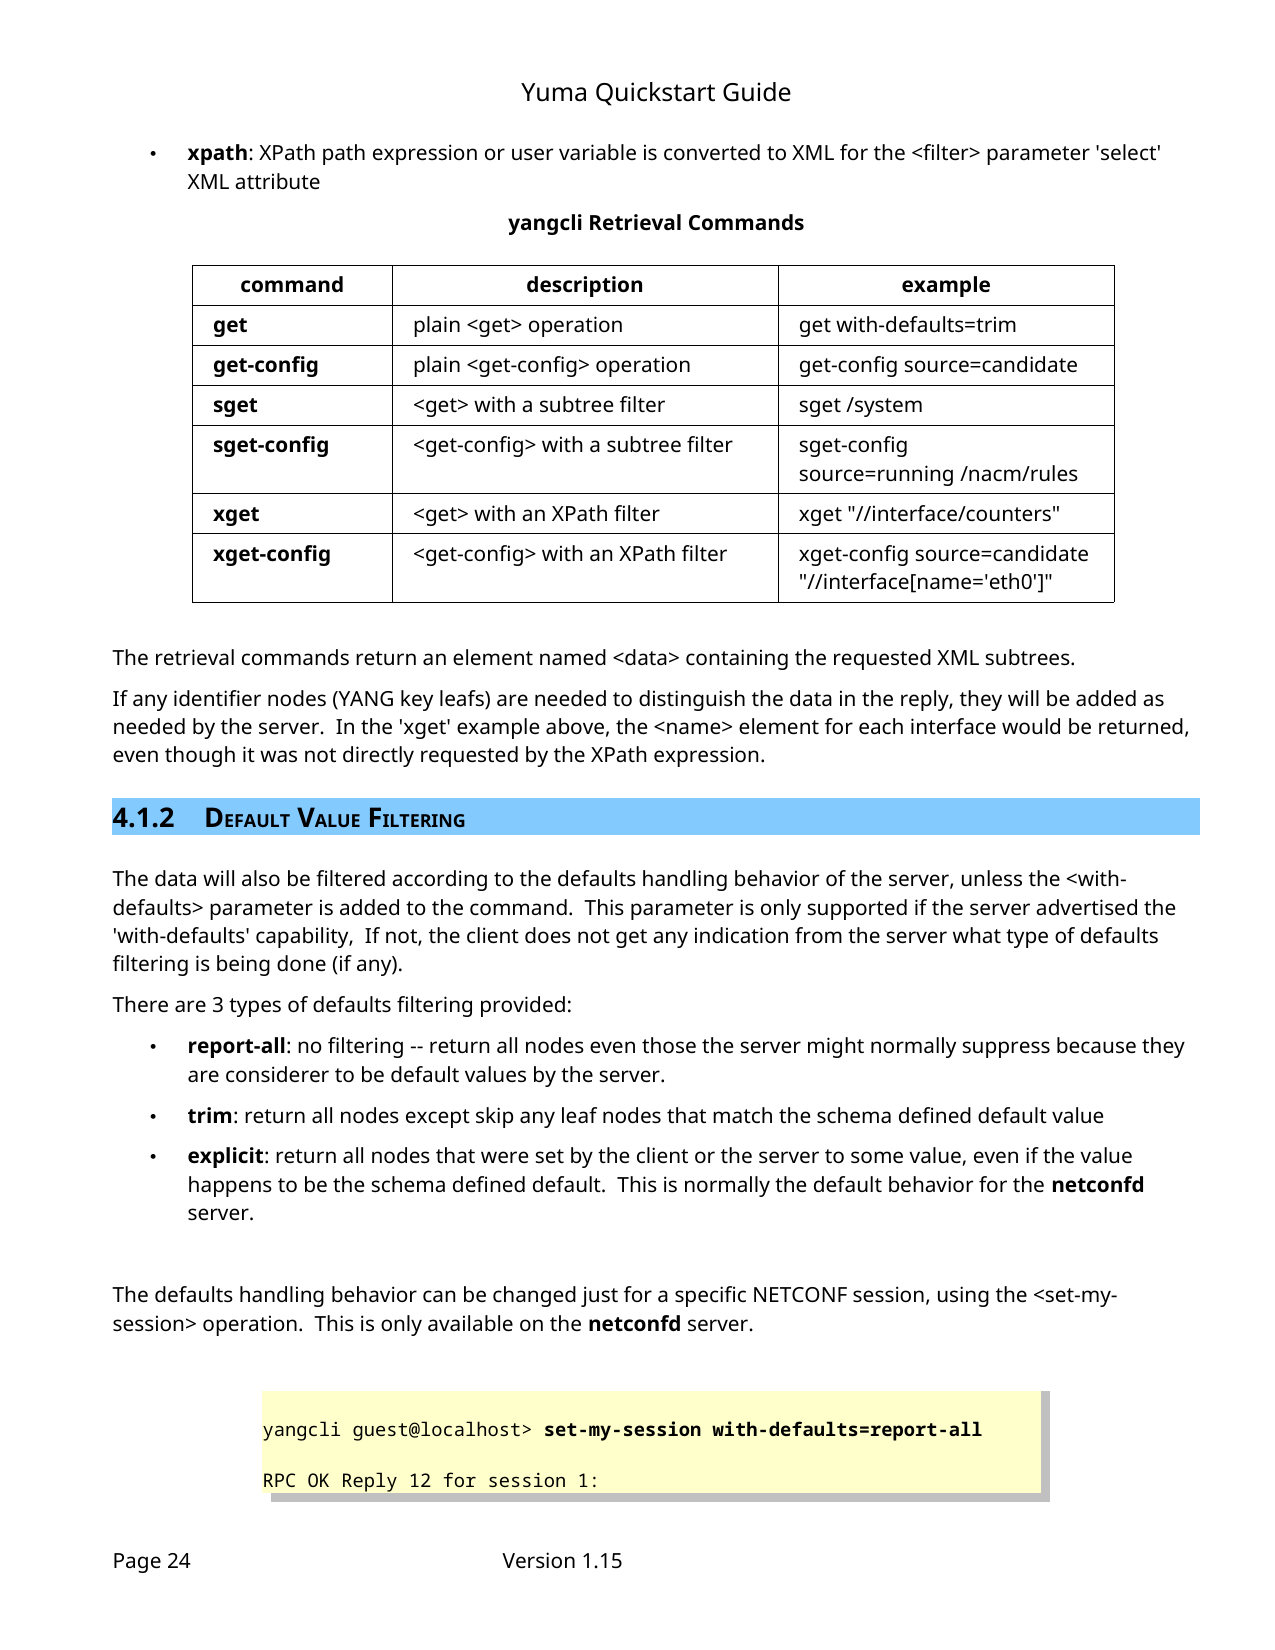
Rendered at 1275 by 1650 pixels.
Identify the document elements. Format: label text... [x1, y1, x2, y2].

table_cell plain <get-config> operation [393, 346, 778, 385]
text If any identifier nodes (YANG key leafs) are needed to distinguish the data in the reply, they will be added as needed by the server. In the 'xget' example above, the <name> element for each interface would be returned, even though it was not directly requested by the XPath expression. [112, 684, 1200, 769]
table_cell get with-defaults=trim [779, 306, 1114, 345]
text The defaults handling behavior can be changed just for a specific NETCONF session, using the <set-my-session> operation. This is only available on the netconfd server. [112, 1280, 1200, 1337]
table_header command [193, 266, 392, 305]
table_cell sget [193, 386, 392, 425]
text RPC OK Reply 12 for session 1: [262, 1467, 1041, 1493]
table_cell get [193, 306, 392, 345]
table_cell xget-config source=candidate "//interface[name='eth0']" [779, 534, 1114, 602]
table_cell xget-config [193, 534, 392, 602]
table_cell sget-config source=running /nacm/rules [779, 426, 1114, 493]
table_cell <get-config> with a subtree filter [393, 426, 778, 493]
table_cell get-config source=candidate [779, 346, 1114, 385]
text There are 3 types of defaults filtering provided: [112, 990, 1200, 1019]
subtitle Default Value Filtering [112, 798, 1200, 835]
list report-all: no filtering -- return all nodes even those the server might normally suppress because they are considerer to be default values by the server. [150, 1031, 1200, 1088]
list xpath: XPath path expression or user variable is converted to XML for the <filter> parameter 'select' XML attribute [150, 138, 1200, 195]
text yangcli guest@localhost> set-my-session with-defaults=report-all [262, 1416, 1041, 1442]
table_cell get-config [193, 346, 392, 385]
table_header example [779, 266, 1114, 305]
subtitle yangcli Retrieval Commands [127, 208, 1185, 236]
table_cell xget [193, 494, 392, 533]
table_cell <get> with an XPath filter [393, 494, 778, 533]
text The data will also be filtered according to the defaults handling behavior of the server, unless the <with-defaults> parameter is added to the command. This parameter is only supported if the server advertised the 'with-defaults' capability, If not, the client does not get any indication from the server what type of defaults filtering is being done (if any). [112, 864, 1200, 978]
table_cell <get-config> with an XPath filter [393, 534, 778, 602]
list explicit: return all nodes that were set by the client or the server to some value, even if the value happens to be the schema defined default. This is normally the default behavior for the netconfd server. [150, 1142, 1200, 1227]
table_cell sget /system [779, 386, 1114, 425]
table_cell xget "//interface/counters" [779, 494, 1114, 533]
table_cell <get> with a subtree filter [393, 386, 778, 425]
text The retrieval commands return an element named <data> containing the requested XML subtrees. [112, 643, 1200, 671]
list trim: return all nodes except skip any leaf nodes that match the schema defined default value [150, 1101, 1200, 1129]
table_header description [393, 266, 778, 305]
table_cell plain <get> operation [393, 306, 778, 345]
table_cell sget-config [193, 426, 392, 493]
